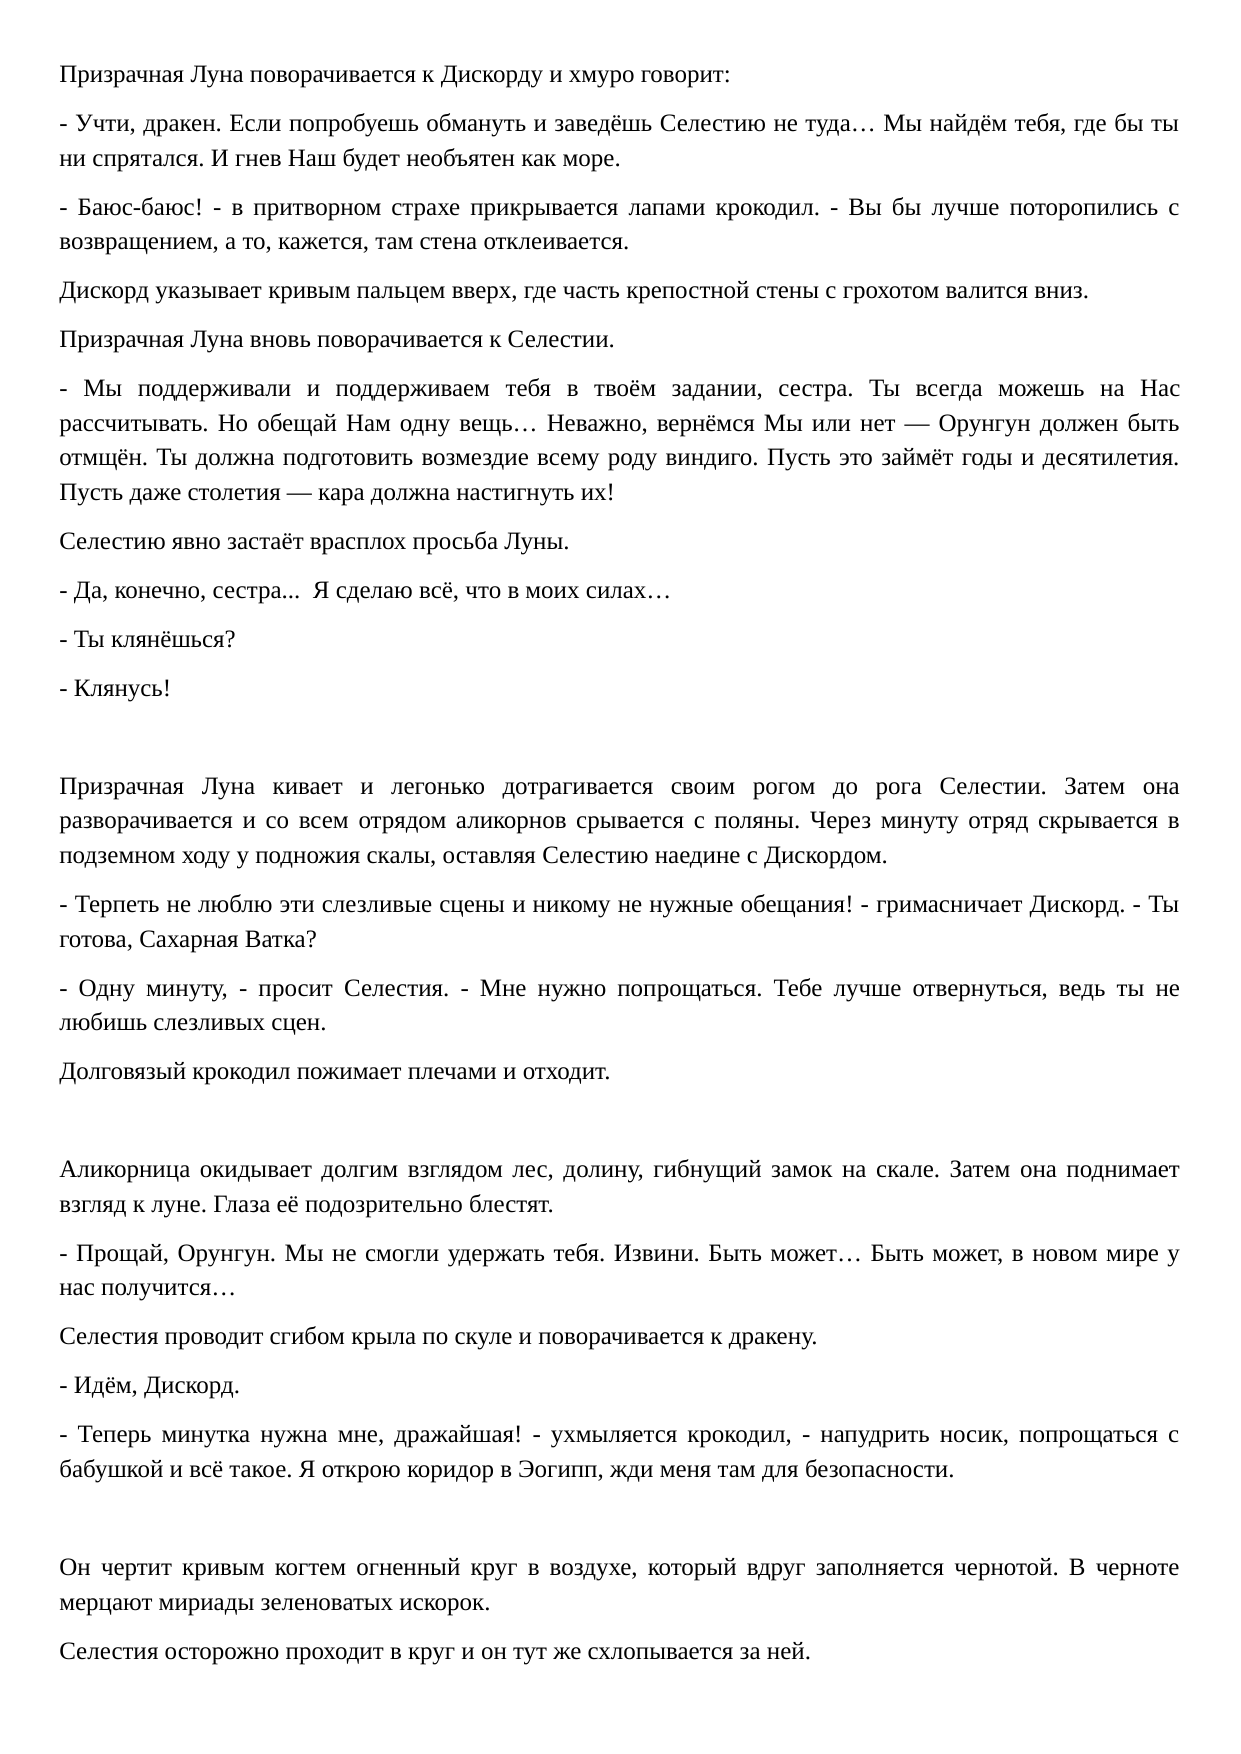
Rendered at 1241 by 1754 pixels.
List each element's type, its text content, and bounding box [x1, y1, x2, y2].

text - Баюс-баюс! - в притворном страхе прикрывается лапами крокодил. - Вы бы лучше поторопились с возвращением, а то, кажется, там стена отклеивается. [59, 192, 1181, 255]
text Призрачная Луна поворачивается к Дискорду и хмуро говорит: [59, 59, 1181, 88]
text Селестия осторожно проходит в круг и он тут же схлопывается за ней. [59, 1636, 1181, 1664]
text - Теперь минутка нужна мне, дражайшая! - ухмыляется крокодил, - напудрить носик, попрощаться с бабушкой и всё такое. Я открою коридор в Эогипп, жди меня там для безопасности. [59, 1419, 1181, 1483]
text - Прощай, Орунгун. Мы не смогли удержать тебя. Извини. Быть может… Быть может, в новом мире у нас получится… [59, 1238, 1181, 1301]
text - Терпеть не люблю эти слезливые сцены и никому не нужные обещания! - гримасничает Дискорд. - Ты готова, Сахарная Ватка? [59, 889, 1181, 952]
text Призрачная Луна вновь поворачивается к Селестии. [59, 324, 1181, 353]
text - Клянусь! [59, 673, 1181, 702]
text Призрачная Луна кивает и легонько дотрагивается своим рогом до рога Селестии. Затем она разворачивается и со всем отрядом аликорнов срывается с поляны. Через минуту отряд скрывается в подземном ходу у подножия скалы, оставляя Селестию наедине с Дискордом. [59, 771, 1181, 869]
text Селестия проводит сгибом крыла по скуле и поворачивается к дракену. [59, 1321, 1181, 1350]
text - Идём, Дискорд. [59, 1371, 1181, 1399]
text - Ты клянёшься? [59, 624, 1181, 653]
text - Да, конечно, сестра... Я сделаю всё, что в моих силах… [59, 575, 1181, 604]
text Селестию явно застаёт врасплох просьба Луны. [59, 526, 1181, 554]
text Дискорд указывает кривым пальцем вверх, где часть крепостной стены с грохотом валится вниз. [59, 275, 1181, 304]
text - Мы поддерживали и поддерживаем тебя в твоём задании, сестра. Ты всегда можешь на Нас рассчитывать. Но обещай Нам одну вещь… Неважно, вернёмся Мы или нет — Орунгун должен быть отмщён. Ты должна подготовить возмездие всему роду виндиго. Пусть это займёт годы и десятилетия. Пусть даже столетия — кара должна настигнуть их! [59, 373, 1181, 506]
text - Одну минуту, - просит Селестия. - Мне нужно попрощаться. Тебе лучше отвернуться, ведь ты не любишь слезливых сцен. [59, 973, 1181, 1036]
text Аликорница окидывает долгим взглядом лес, долину, гибнущий замок на скале. Затем она поднимает взгляд к луне. Глаза её подозрительно блестят. [59, 1154, 1181, 1218]
text Долговязый крокодил пожимает плечами и отходит. [59, 1056, 1181, 1085]
text - Учти, дракен. Если попробуешь обмануть и заведёшь Селестию не туда… Мы найдём тебя, где бы ты ни спрятался. И гнев Наш будет необъятен как море. [59, 108, 1181, 171]
text Он чертит кривым когтем огненный круг в воздухе, который вдруг заполняется чернотой. В черноте мерцают мириады зеленоватых искорок. [59, 1552, 1181, 1615]
